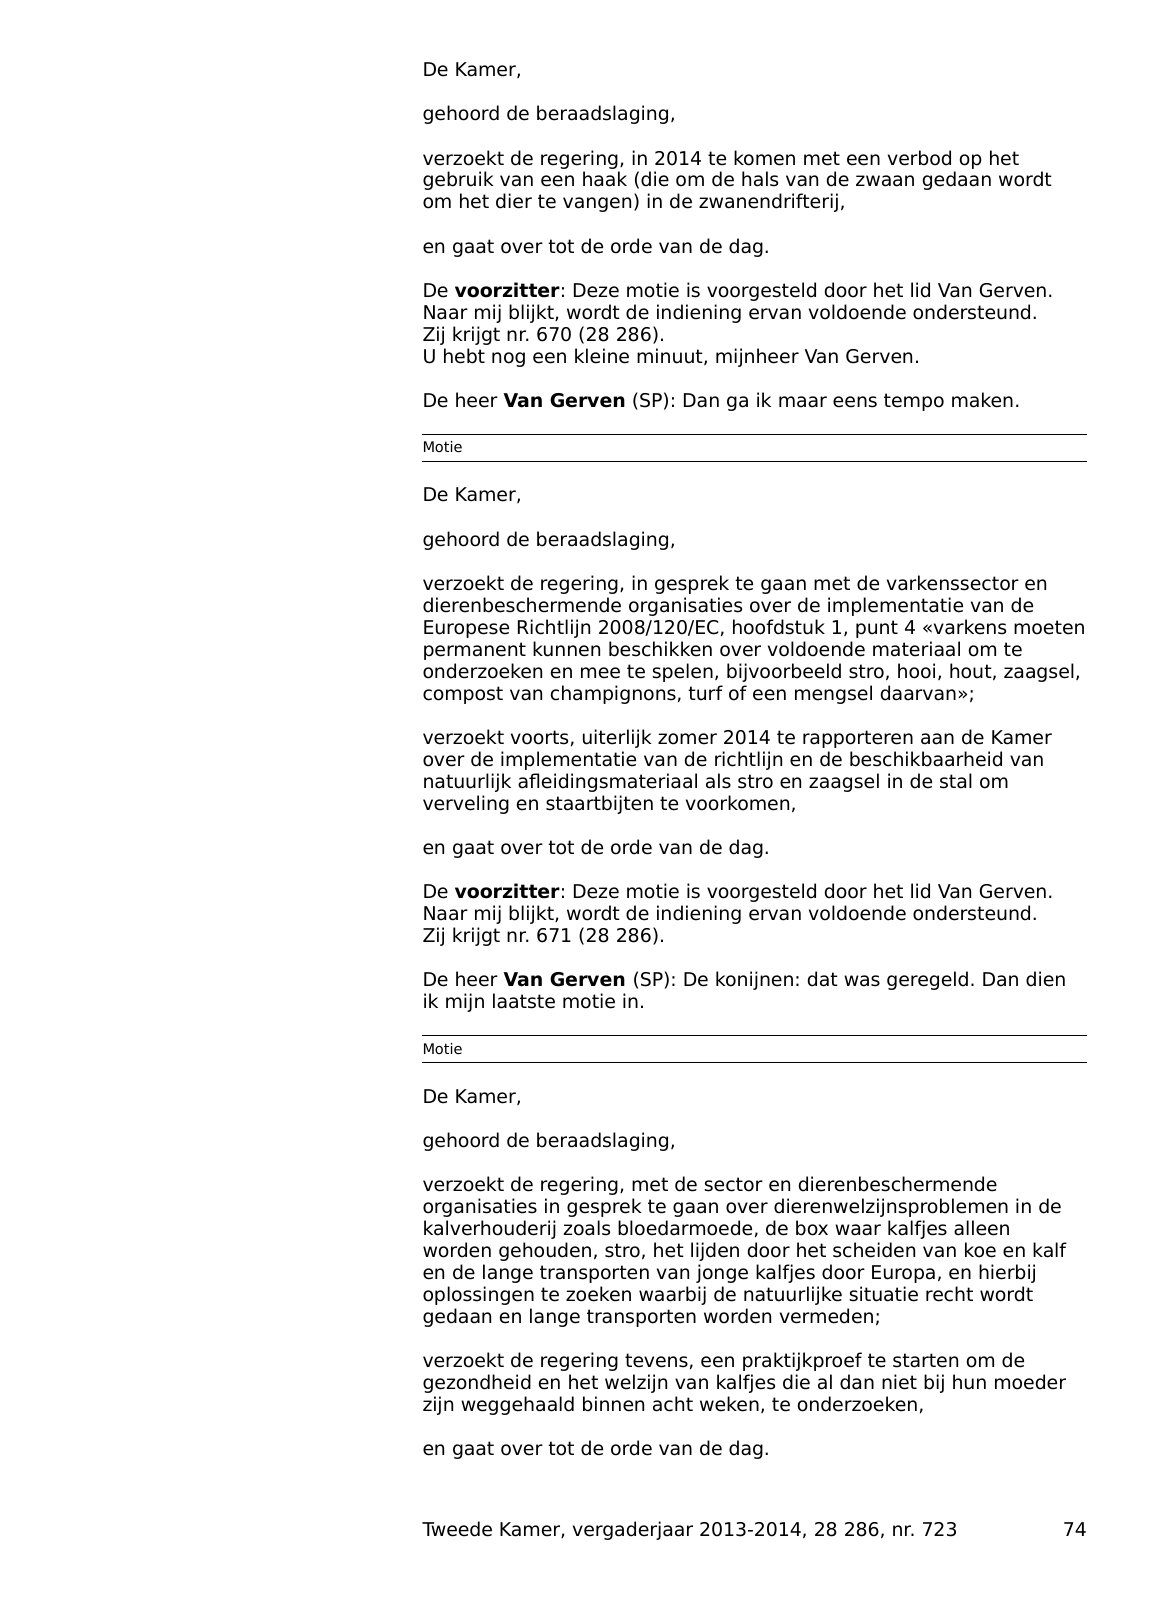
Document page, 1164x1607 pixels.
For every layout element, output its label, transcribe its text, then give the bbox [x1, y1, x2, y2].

text verzoekt de regering tevens, een praktijkproef te starten om de gezondheid en het welzijn van kalfjes die al dan niet bij hun moeder zijn weggehaald binnen acht weken, te onderzoeken, [422, 1350, 1087, 1416]
text verzoekt de regering, in 2014 te komen met een verbod op het gebruik van een haak (die om de hals van de zwaan gedaan wordt om het dier te vangen) in de zwanendrifterij, [422, 147, 1087, 213]
text De heer Van Gerven (SP): Dan ga ik maar eens tempo maken. [422, 390, 1087, 412]
text De Kamer, [422, 59, 1087, 81]
text verzoekt de regering, in gesprek te gaan met de varkenssector en dierenbeschermende organisaties over de implementatie van de Europese Richtlijn 2008/120/EC, hoofdstuk 1, punt 4 «varkens moeten permanent kunnen beschikken over voldoende materiaal om te onderzoeken en mee te spelen, bijvoorbeeld stro, hooi, hout, zaagsel, compost van champignons, turf of een mengsel daarvan»; [422, 573, 1087, 704]
text gehoord de beraadslaging, [422, 528, 1087, 550]
text Zij krijgt nr. 670 (28 286). [422, 324, 1087, 346]
text De Kamer, [422, 1086, 1087, 1107]
table_header Motie [422, 1036, 1087, 1062]
text verzoekt voorts, uiterlijk zomer 2014 te rapporteren aan de Kamer over de implementatie van de richtlijn en de beschikbaarheid van natuurlijk afleidingsmateriaal als stro en zaagsel in de stal om verveling en staartbijten te voorkomen, [422, 727, 1087, 814]
text gehoord de beraadslaging, [422, 1130, 1087, 1152]
text De voorzitter: Deze motie is voorgesteld door het lid Van Gerven. Naar mij blijkt, wordt de indiening ervan voldoende ondersteund. [422, 280, 1087, 324]
text en gaat over tot de orde van de dag. [422, 236, 1087, 257]
text Zij krijgt nr. 671 (28 286). [422, 925, 1087, 947]
text en gaat over tot de orde van de dag. [422, 1438, 1087, 1460]
text De heer Van Gerven (SP): De konijnen: dat was geregeld. Dan dien ik mijn laatste motie in. [422, 969, 1087, 1013]
table_header Motie [422, 435, 1087, 461]
text en gaat over tot de orde van de dag. [422, 837, 1087, 859]
text U hebt nog een kleine minuut, mijnheer Van Gerven. [422, 346, 1087, 368]
text gehoord de beraadslaging, [422, 103, 1087, 125]
text De voorzitter: Deze motie is voorgesteld door het lid Van Gerven. Naar mij blijkt, wordt de indiening ervan voldoende ondersteund. [422, 881, 1087, 925]
text De Kamer, [422, 484, 1087, 506]
text verzoekt de regering, met de sector en dierenbeschermende organisaties in gesprek te gaan over dierenwelzijnsproblemen in de kalverhouderij zoals bloedarmoede, de box waar kalfjes alleen worden gehouden, stro, het lijden door het scheiden van koe en kalf en de lange transporten van jonge kalfjes door Europa, en hierbij oplossingen te zoeken waarbij de natuurlijke situatie recht wordt gedaan en lange transporten worden vermeden; [422, 1174, 1087, 1328]
